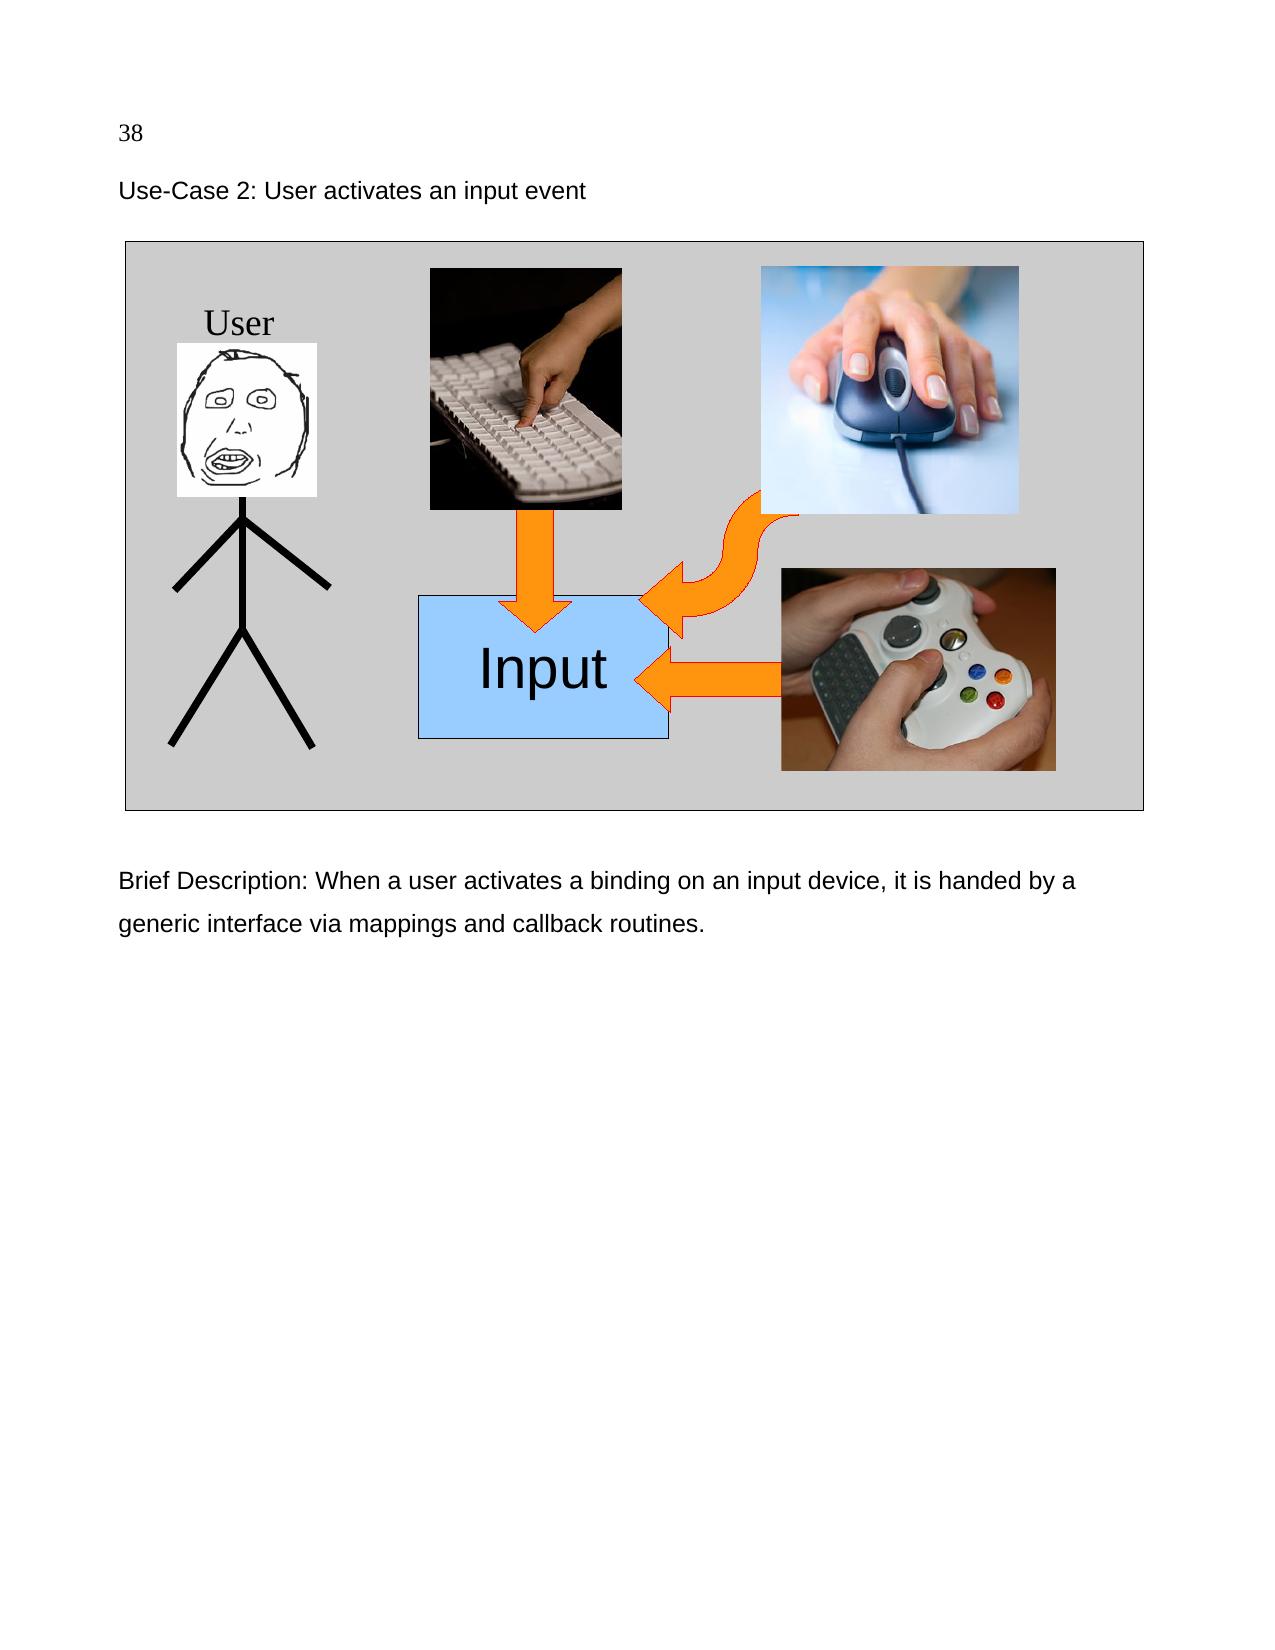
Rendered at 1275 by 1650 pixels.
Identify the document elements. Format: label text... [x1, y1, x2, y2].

picture [761, 266, 1019, 514]
picture [430, 268, 622, 510]
picture [177, 343, 317, 497]
picture [781, 568, 1056, 771]
text Brief Description: When a user activates a binding on an input device, it is handed by a generic interface via mappings and callback routines. [118, 866, 1157, 938]
text Use-Case 2: User activates an input event [118, 176, 1157, 205]
